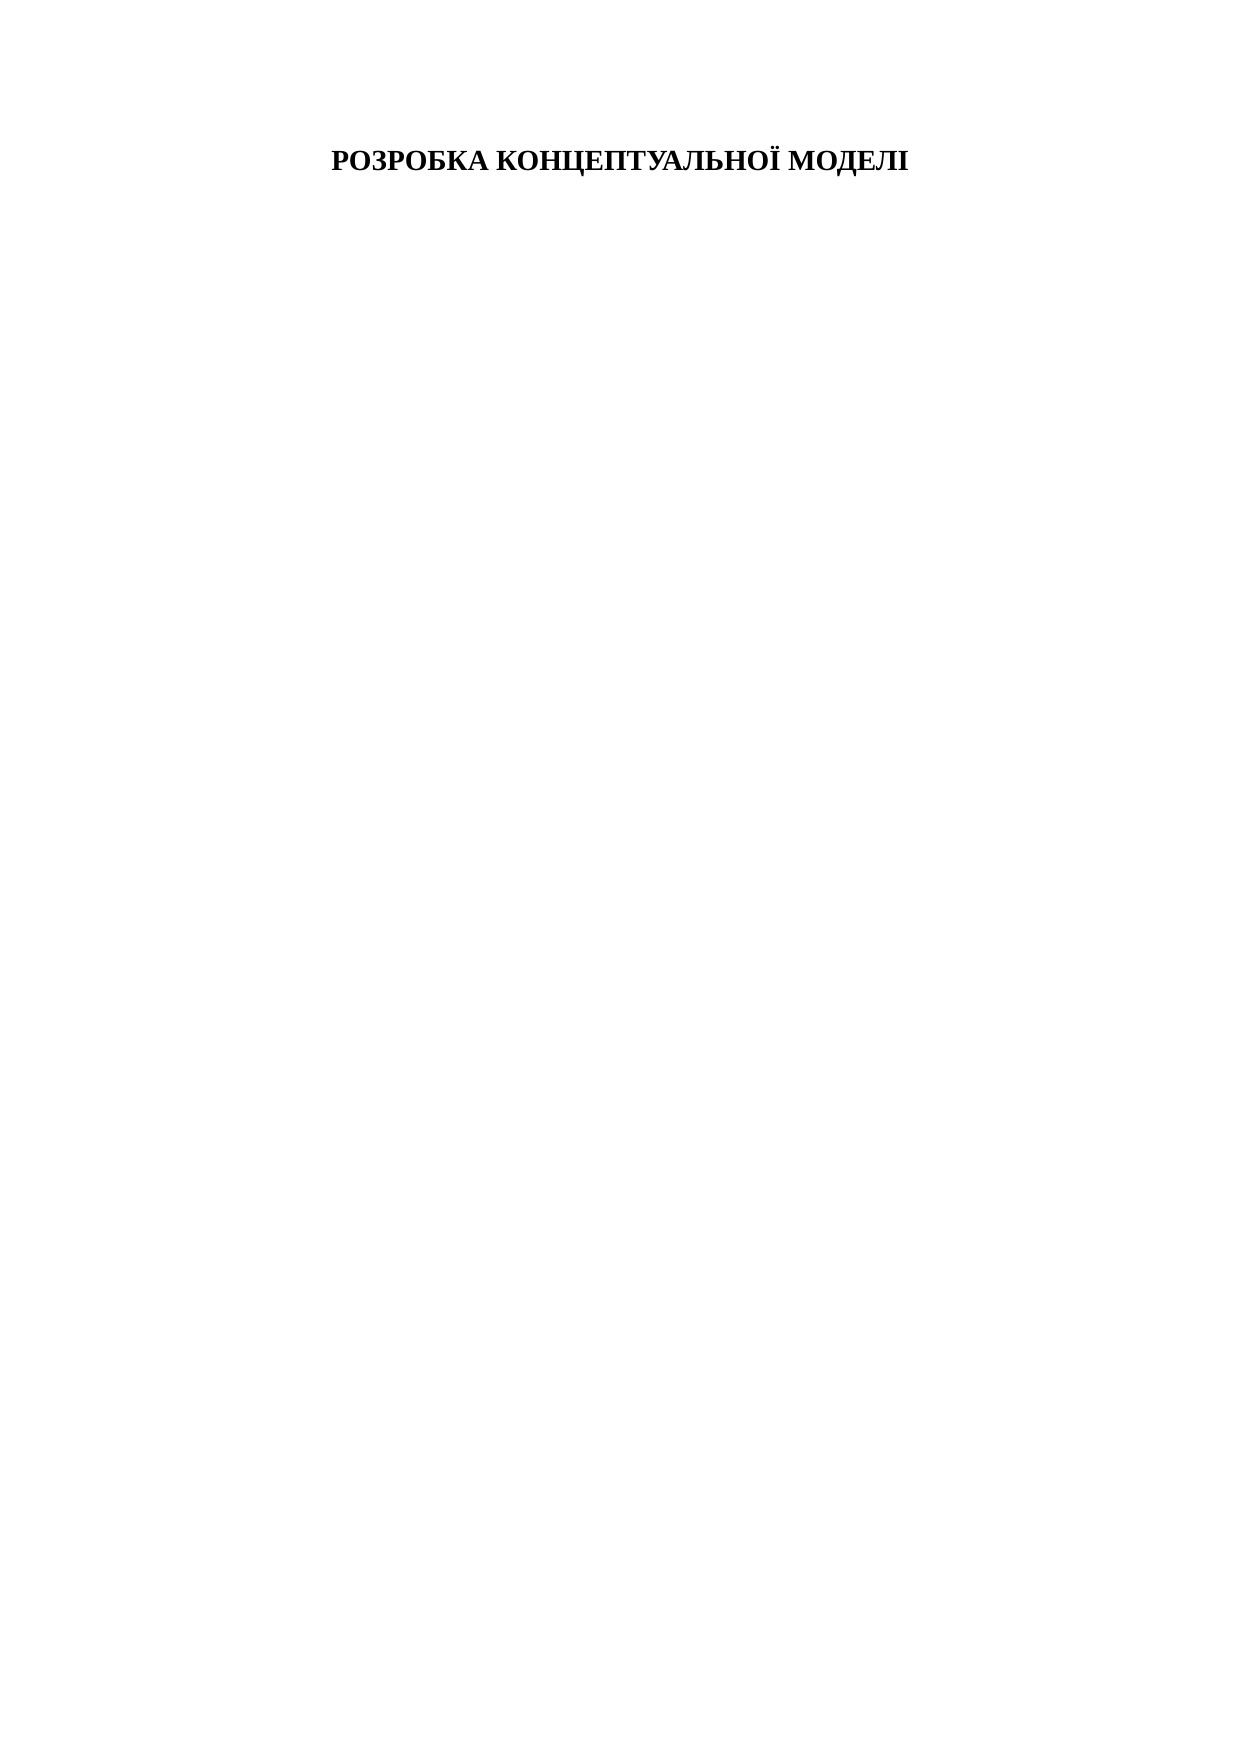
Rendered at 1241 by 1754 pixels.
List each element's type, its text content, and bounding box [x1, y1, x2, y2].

subtitle Розробка концептуальної моделі [118, 143, 1122, 177]
